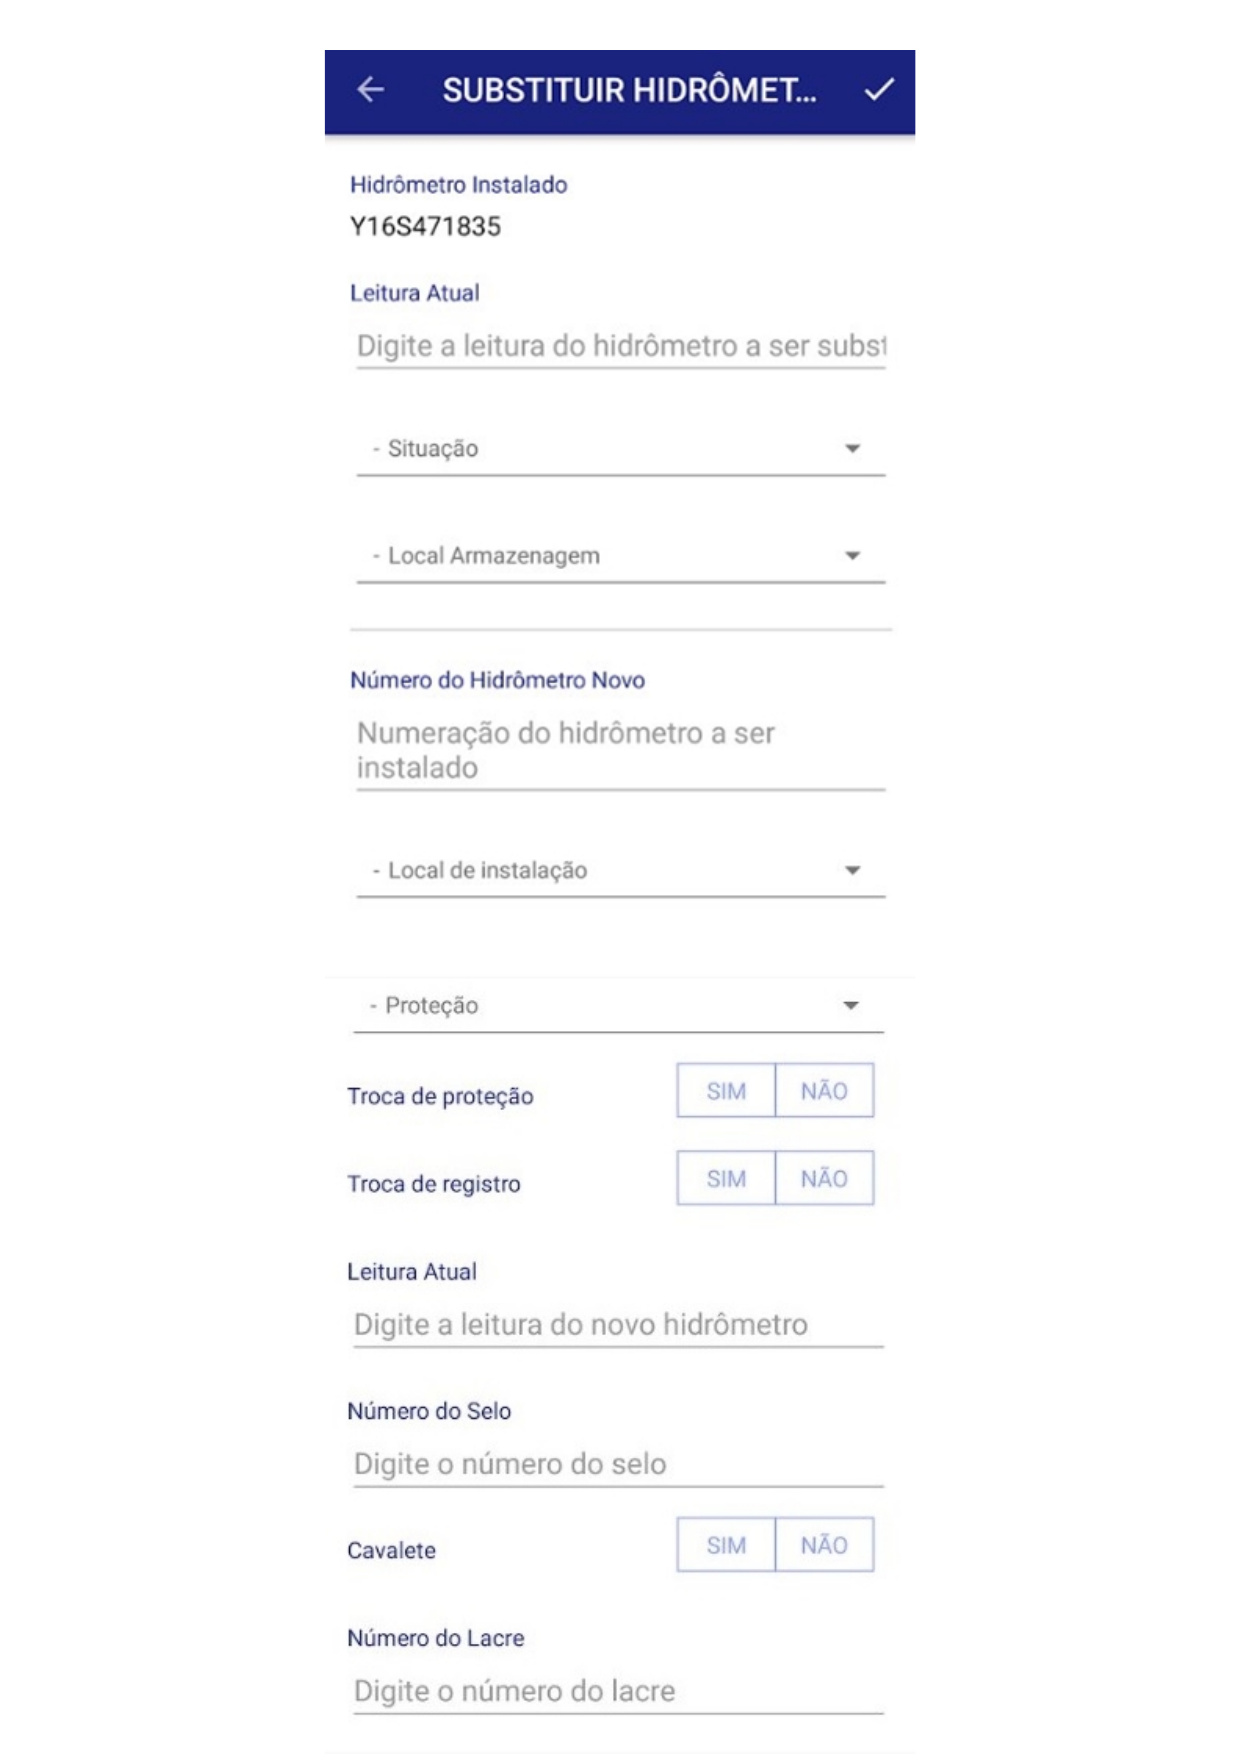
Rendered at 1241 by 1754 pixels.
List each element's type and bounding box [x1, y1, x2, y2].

picture [324, 50, 916, 1754]
